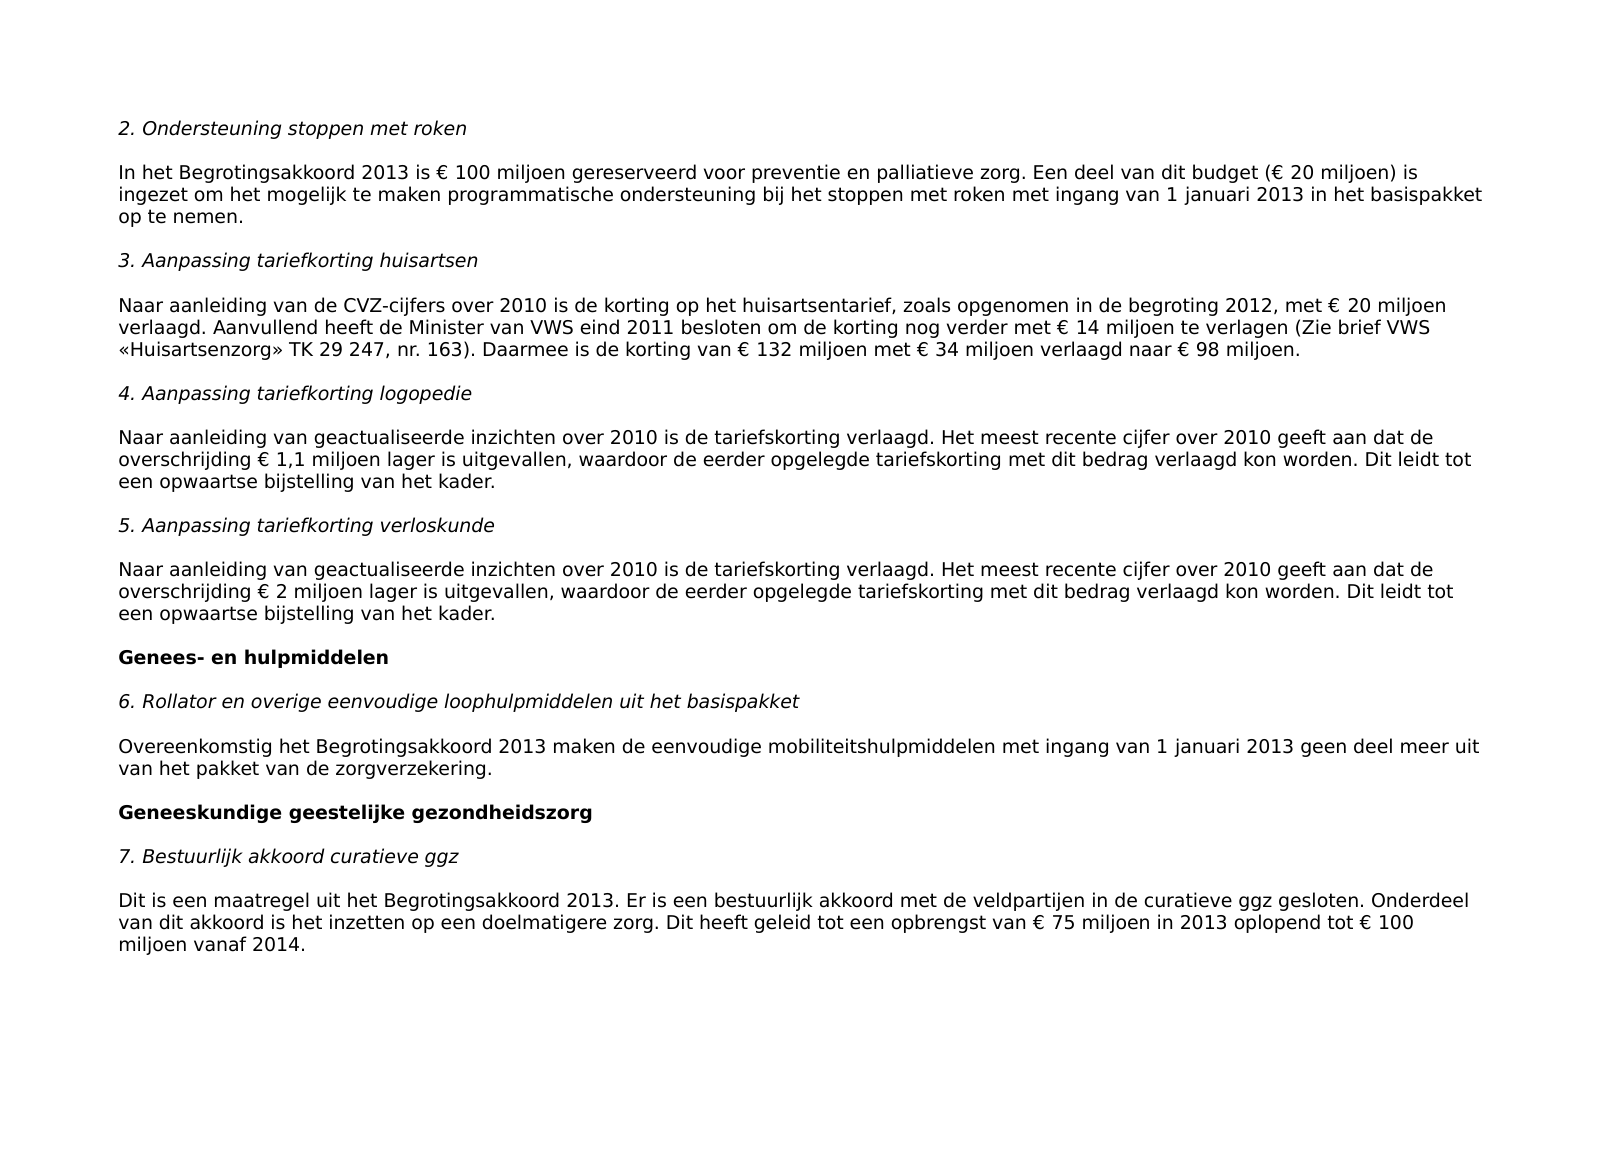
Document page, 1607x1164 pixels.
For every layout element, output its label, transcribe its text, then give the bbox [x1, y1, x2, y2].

text In het Begrotingsakkoord 2013 is € 100 miljoen gereserveerd voor preventie en palliatieve zorg. Een deel van dit budget (€ 20 miljoen) is ingezet om het mogelijk te maken programmatische ondersteuning bij het stoppen met roken met ingang van 1 januari 2013 in het basispakket op te nemen. [118, 162, 1488, 228]
subtitle 5. Aanpassing tariefkorting verloskunde [118, 515, 1488, 537]
text Dit is een maatregel uit het Begrotingsakkoord 2013. Er is een bestuurlijk akkoord met de veldpartijen in de curatieve ggz gesloten. Onderdeel van dit akkoord is het inzetten op een doelmatigere zorg. Dit heeft geleid tot een opbrengst van € 75 miljoen in 2013 oplopend tot € 100 miljoen vanaf 2014. [118, 890, 1488, 956]
text Naar aanleiding van geactualiseerde inzichten over 2010 is de tariefskorting verlaagd. Het meest recente cijfer over 2010 geeft aan dat de overschrijding € 1,1 miljoen lager is uitgevallen, waardoor de eerder opgelegde tariefskorting met dit bedrag verlaagd kon worden. Dit leidt tot een opwaartse bijstelling van het kader. [118, 427, 1488, 493]
text Naar aanleiding van de CVZ-cijfers over 2010 is de korting op het huisartsentarief, zoals opgenomen in de begroting 2012, met € 20 miljoen verlaagd. Aanvullend heeft de Minister van VWS eind 2011 besloten om de korting nog verder met € 14 miljoen te verlagen (Zie brief VWS «Huisartsenzorg» TK 29 247, nr. 163). Daarmee is de korting van € 132 miljoen met € 34 miljoen verlaagd naar € 98 miljoen. [118, 294, 1488, 361]
subtitle 6. Rollator en overige eenvoudige loophulpmiddelen uit het basispakket [118, 691, 1488, 713]
subtitle 2. Ondersteuning stoppen met roken [118, 118, 1488, 140]
subtitle Genees- en hulpmiddelen [118, 647, 1488, 669]
subtitle 4. Aanpassing tariefkorting logopedie [118, 383, 1488, 405]
subtitle Geneeskundige geestelijke gezondheidszorg [118, 802, 1488, 824]
subtitle 7. Bestuurlijk akkoord curatieve ggz [118, 846, 1488, 868]
subtitle 3. Aanpassing tariefkorting huisartsen [118, 250, 1488, 272]
text Naar aanleiding van geactualiseerde inzichten over 2010 is de tariefskorting verlaagd. Het meest recente cijfer over 2010 geeft aan dat de overschrijding € 2 miljoen lager is uitgevallen, waardoor de eerder opgelegde tariefskorting met dit bedrag verlaagd kon worden. Dit leidt tot een opwaartse bijstelling van het kader. [118, 559, 1488, 625]
text Overeenkomstig het Begrotingsakkoord 2013 maken de eenvoudige mobiliteitshulpmiddelen met ingang van 1 januari 2013 geen deel meer uit van het pakket van de zorgverzekering. [118, 736, 1488, 779]
